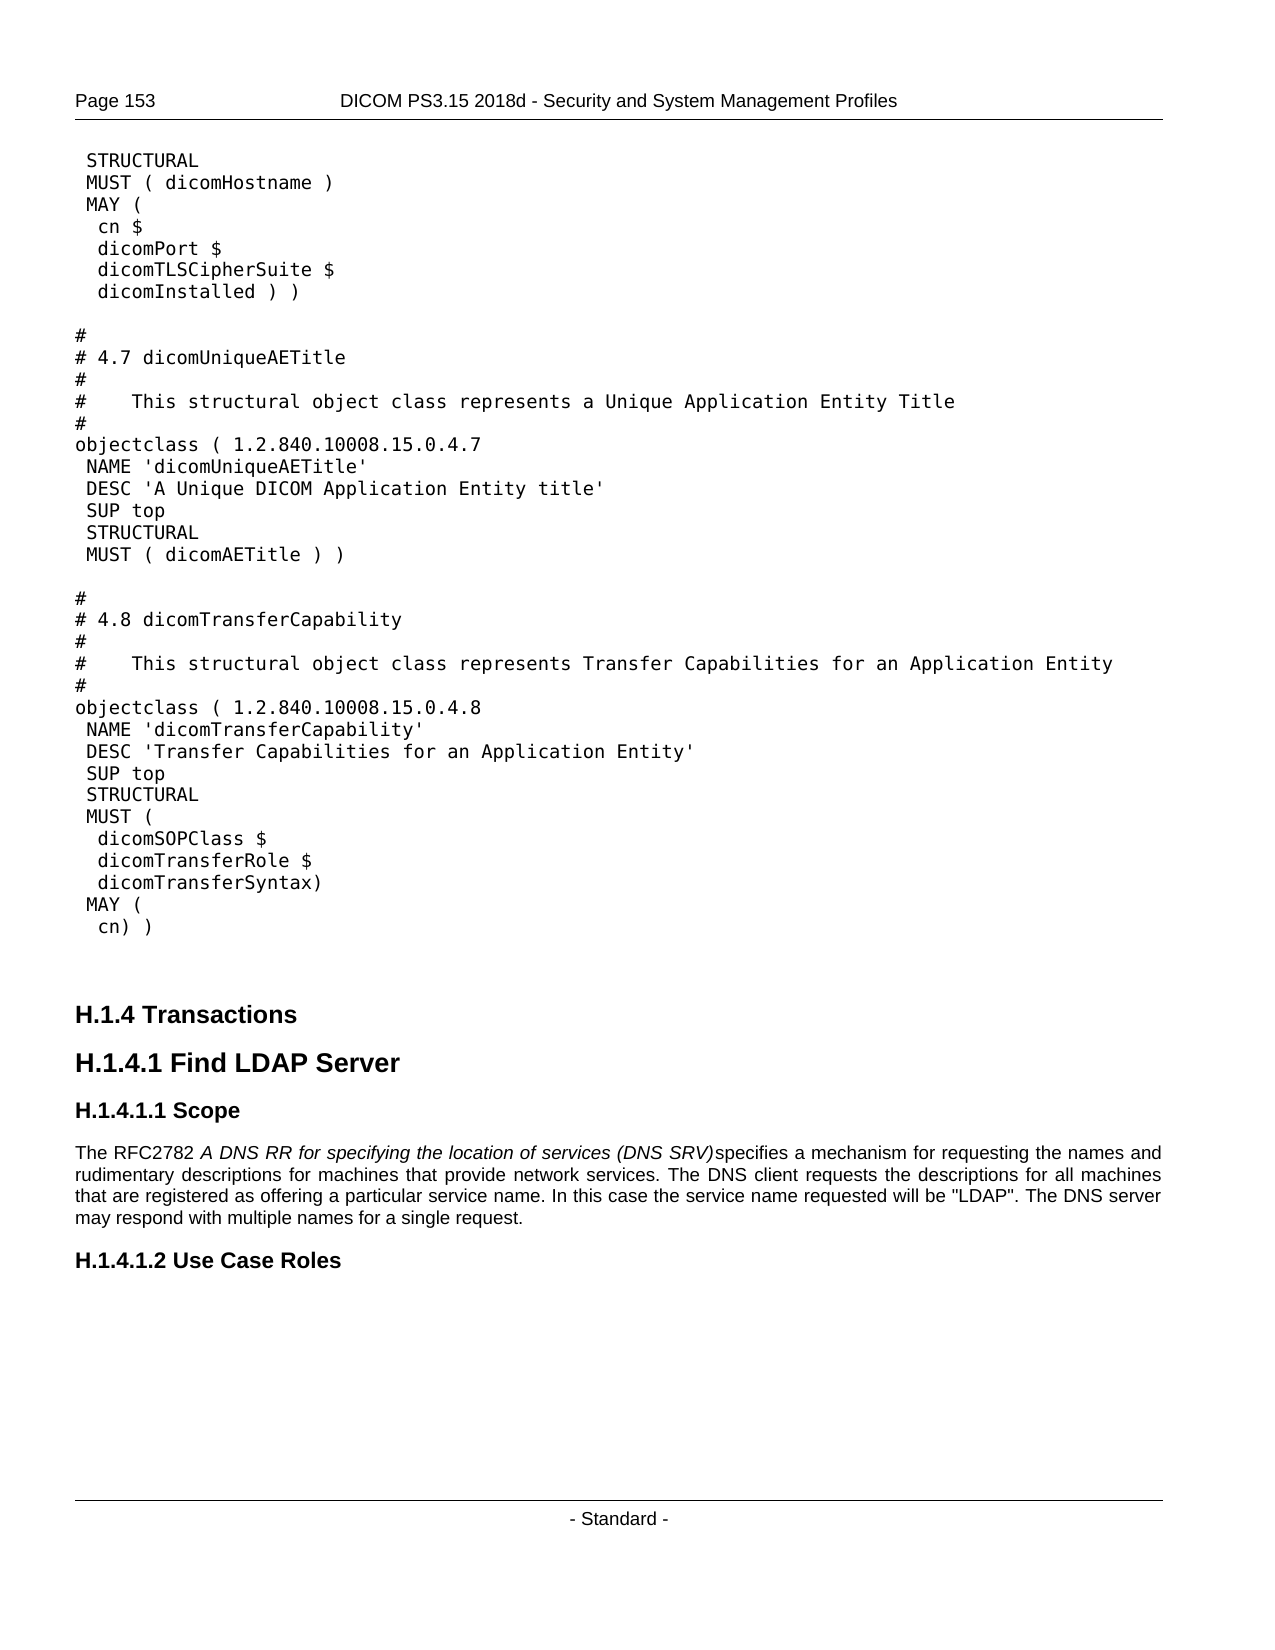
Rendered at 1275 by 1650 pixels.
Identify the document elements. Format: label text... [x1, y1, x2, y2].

text The RFC2782 A DNS RR for specifying the location of services (DNS SRV)specifies a mechanism for requesting the names and rudimentary descriptions for machines that provide network services. The DNS client requests the descriptions for all machines that are registered as offering a particular service name. In this case the service name requested will be "LDAP". The DNS server may respond with multiple names for a single request. [75, 1142, 1162, 1228]
text H.1.4.1.1 Scope [75, 1097, 1162, 1123]
text H.1.4.1 Find LDAP Server [75, 1047, 1162, 1079]
text STRUCTURAL MUST ( dicomHostname ) MAY ( cn $ dicomPort $ dicomTLSCipherSuite $ dicomInstalled ) ) # # 4.7 dicomUniqueAETitle # # This structural object class represents a Unique Application Entity Title # objectclass ( 1.2.840.10008.15.0.4.7 NAME 'dicomUniqueAETitle' DESC 'A Unique DICOM Application Entity title' SUP top STRUCTURAL MUST ( dicomAETitle ) ) # # 4.8 dicomTransferCapability # # This structural object class represents Transfer Capabilities for an Application Entity # objectclass ( 1.2.840.10008.15.0.4.8 NAME 'dicomTransferCapability' DESC 'Transfer Capabilities for an Application Entity' SUP top STRUCTURAL MUST ( dicomSOPClass $ dicomTransferRole $ dicomTransferSyntax) MAY ( cn) ) [75, 150, 1162, 981]
text H.1.4.1.2 Use Case Roles [75, 1247, 1162, 1273]
text H.1.4 Transactions [75, 1000, 1162, 1029]
